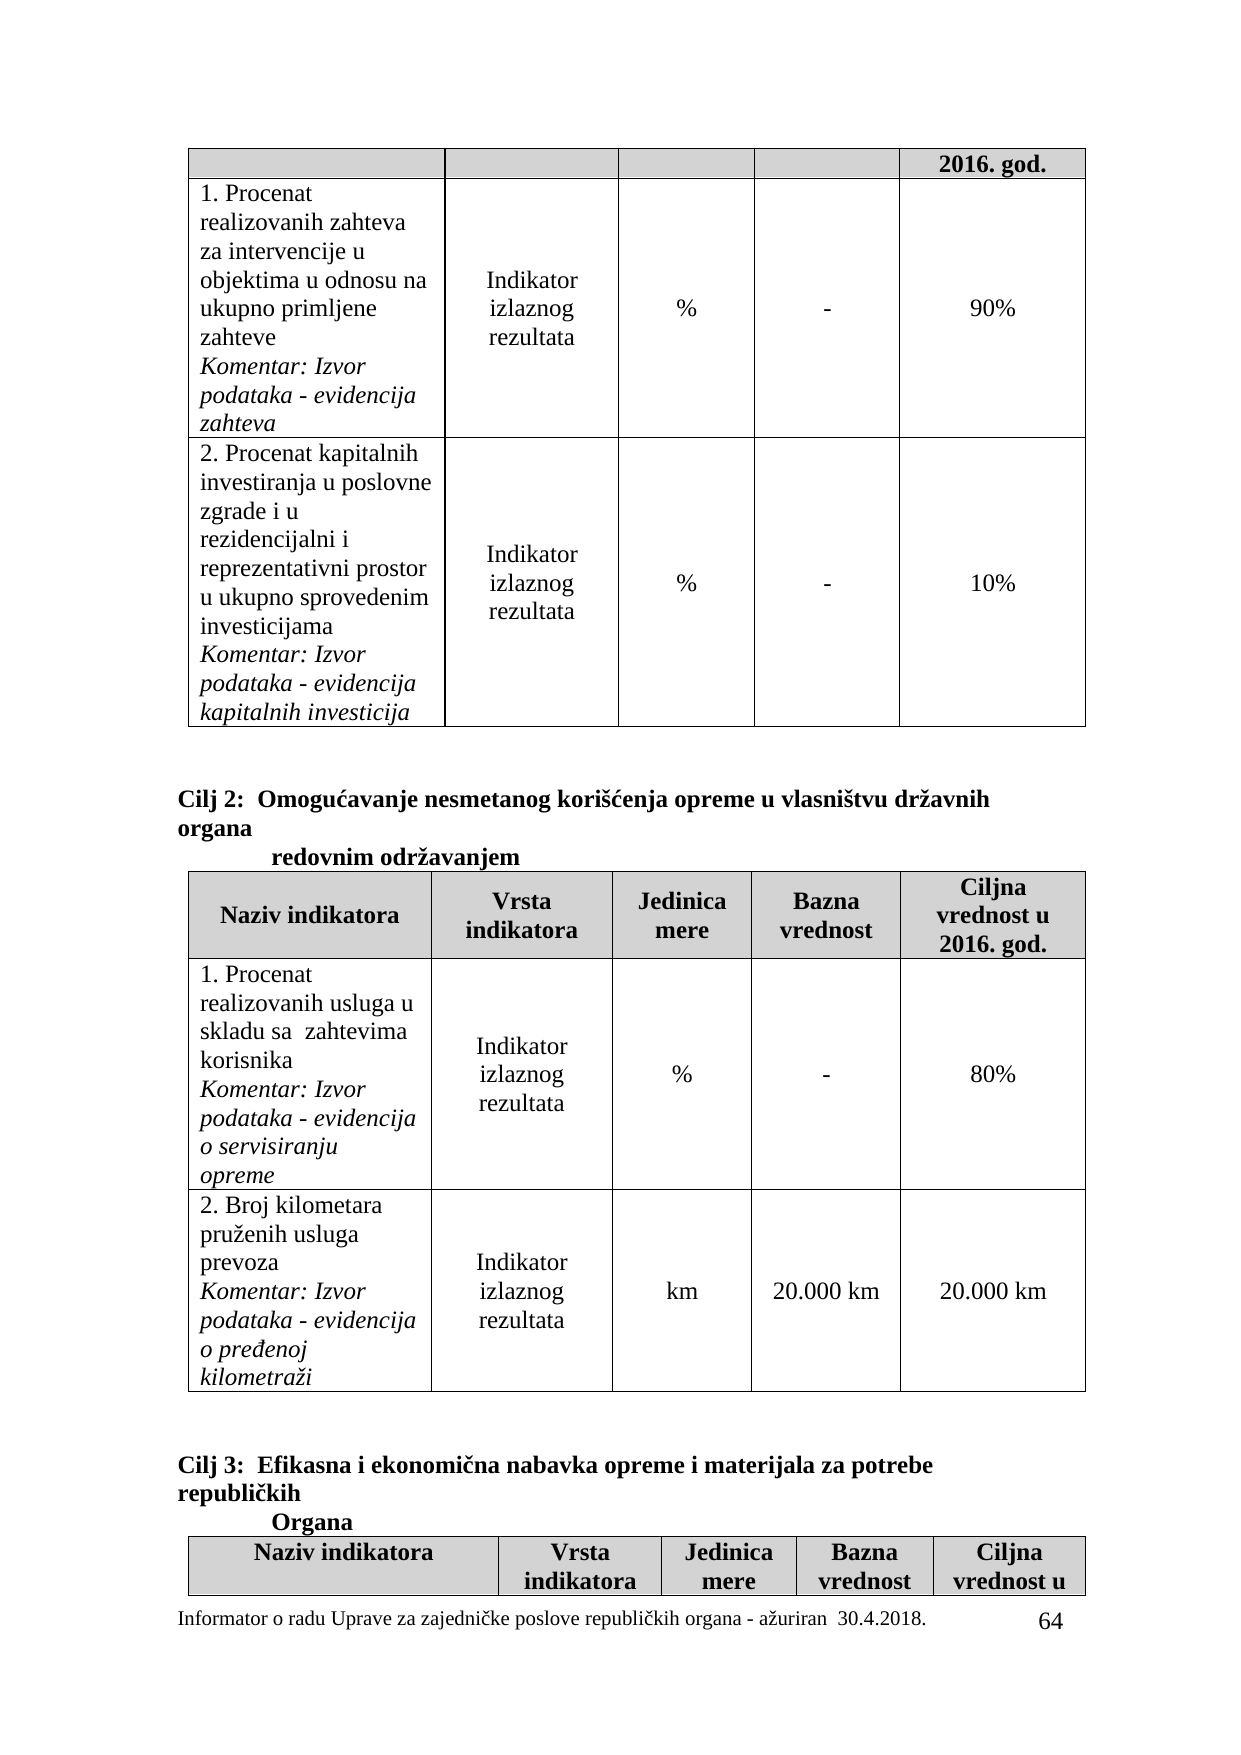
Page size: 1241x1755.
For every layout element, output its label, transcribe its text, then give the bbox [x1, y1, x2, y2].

text Organa [177, 1507, 1063, 1536]
table_header [619, 149, 754, 177]
table_cell - [755, 179, 899, 437]
table_cell - [752, 959, 900, 1189]
table_header [755, 149, 899, 177]
table_cell - [755, 438, 899, 726]
table_cell 2. Broj kilometara pruženih usluga prevoza Komentar: Izvor podataka - evidencija o pređenoj kilometraži [189, 1190, 431, 1391]
table_header Bazna vrednost [797, 1537, 933, 1594]
table_header Cilјna vrednost u [934, 1537, 1085, 1594]
table_header Bazna vrednost [752, 872, 900, 958]
table_cell Indikator izlaznog rezultata [446, 179, 618, 437]
table_cell 20.000 km [752, 1190, 900, 1391]
table_header 2016. god. [900, 149, 1085, 177]
table_header Naziv indikatora [189, 872, 431, 958]
table_cell 90% [900, 179, 1085, 437]
table_header Jedinica mere [613, 872, 751, 958]
table_header Jedinica mere [662, 1537, 796, 1594]
table_cell Indikator izlaznog rezultata [432, 1190, 612, 1391]
table_cell Indikator izlaznog rezultata [446, 438, 618, 726]
table_header Naziv indikatora [189, 1537, 498, 1594]
text Cilј 2: Omogućavanje nesmetanog korišćenja opreme u vlasništvu državnih organa [177, 756, 1063, 842]
table_header Cilјna vrednost u 2016. god. [901, 872, 1085, 958]
table_cell % [619, 179, 754, 437]
table_header Vrsta indikatora [499, 1537, 661, 1594]
table_cell km [613, 1190, 751, 1391]
table_header [446, 149, 618, 177]
table_header Vrsta indikatora [432, 872, 612, 958]
text Cilј 3: Efikasna i ekonomična nabavka opreme i materijala za potrebe republičkih [177, 1421, 1063, 1507]
table_cell % [619, 438, 754, 726]
table_cell 10% [900, 438, 1085, 726]
table_cell 1. Procenat realizovanih zahteva za intervencije u objektima u odnosu na ukupno primlјene zahteve Komentar: Izvor podataka - evidencija zahteva [189, 179, 444, 437]
table_cell 2. Procenat kapitalnih investiranja u poslovne zgrade i u rezidencijalni i reprezentativni prostor u ukupno sprovedenim investicijama Komentar: Izvor podataka - evidencija kapitalnih investicija [189, 438, 444, 726]
text redovnim održavanjem [177, 842, 1063, 871]
table_cell 1. Procenat realizovanih usluga u skladu sa zahtevima korisnika Komentar: Izvor podataka - evidencija o servisiranju opreme [189, 959, 431, 1189]
table_cell Indikator izlaznog rezultata [432, 959, 612, 1189]
table_cell % [613, 959, 751, 1189]
table_cell 20.000 km [901, 1190, 1085, 1391]
table_header [189, 149, 444, 177]
table_cell 80% [901, 959, 1085, 1189]
